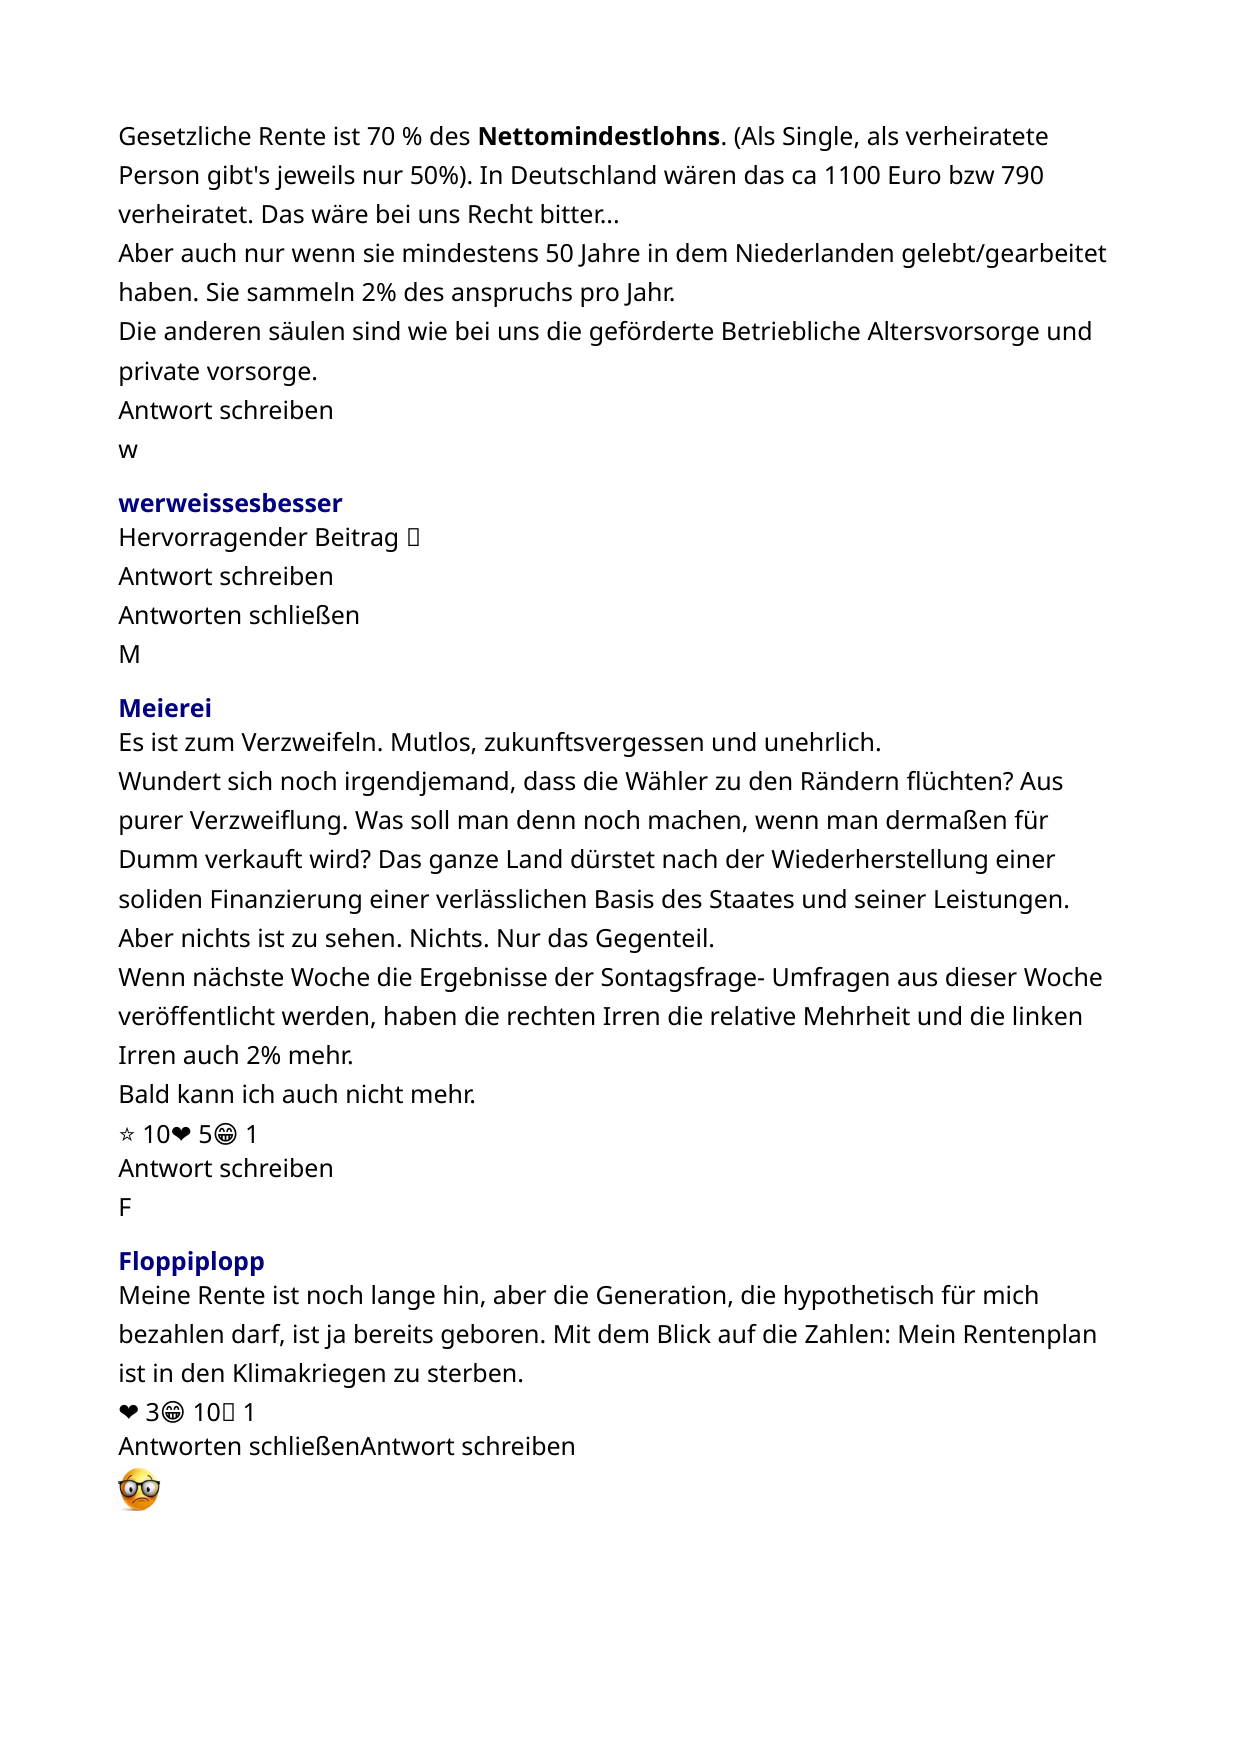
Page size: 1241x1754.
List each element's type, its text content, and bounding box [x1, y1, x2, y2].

text Antwort schreiben [118, 1150, 1122, 1184]
picture [118, 1468, 161, 1511]
text ⭐️ 10❤️ 5😁 1 [118, 1116, 1122, 1150]
text Aber auch nur wenn sie mindestens 50 Jahre in dem Niederlanden gelebt/gearbeitet haben. Sie sammeln 2% des anspruchs pro Jahr. [118, 236, 1122, 309]
text w [118, 431, 1122, 466]
text Antwort schreiben [118, 392, 1122, 426]
text Es ist zum Verzweifeln. Mutlos, zukunftsvergessen und unehrlich. [118, 724, 1122, 759]
text Meine Rente ist noch lange hin, aber die Generation, die hypothetisch für mich bezahlen darf, ist ja bereits geboren. Mit dem Blick auf die Zahlen: Mein Rentenplan ist in den Klimakriegen zu sterben. [118, 1277, 1122, 1390]
text Wenn nächste Woche die Ergebnisse der Sontagsfrage- Umfragen aus dieser Woche veröffentlicht werden, haben die rechten Irren die relative Mehrheit und die linken Irren auch 2% mehr. [118, 959, 1122, 1072]
text Hervorragender Beitrag 👏 [118, 519, 1122, 553]
text F [118, 1189, 1122, 1223]
text Gesetzliche Rente ist 70 % des Nettomindestlohns. (Als Single, als verheiratete Person gibt's jeweils nur 50%). In Deutschland wären das ca 1100 Euro bzw 790 verheiratet. Das wäre bei uns Recht bitter... [118, 118, 1122, 231]
text Wundert sich noch irgendjemand, dass die Wähler zu den Rändern flüchten? Aus purer Verzweiflung. Was soll man denn noch machen, wenn man dermaßen für Dumm verkauft wird? Das ganze Land dürstet nach der Wiederherstellung einer soliden Finanzierung einer verlässlichen Basis des Staates und seiner Leistungen. Aber nichts ist zu sehen. Nichts. Nur das Gegenteil. [118, 764, 1122, 954]
text Antwort schreiben [118, 558, 1122, 592]
subtitle Meierei [118, 691, 1122, 724]
text Antworten schließenAntwort schreiben [118, 1429, 1122, 1463]
text Die anderen säulen sind wie bei uns die geförderte Betriebliche Altersvorsorge und private vorsorge. [118, 314, 1122, 387]
text ❤️ 3😁 10🙁 1 [118, 1395, 1122, 1429]
text Antworten schließen [118, 598, 1122, 632]
text M [118, 637, 1122, 671]
subtitle werweissesbesser [118, 485, 1122, 519]
text Bald kann ich auch nicht mehr. [118, 1077, 1122, 1111]
subtitle Floppiplopp [118, 1243, 1122, 1277]
